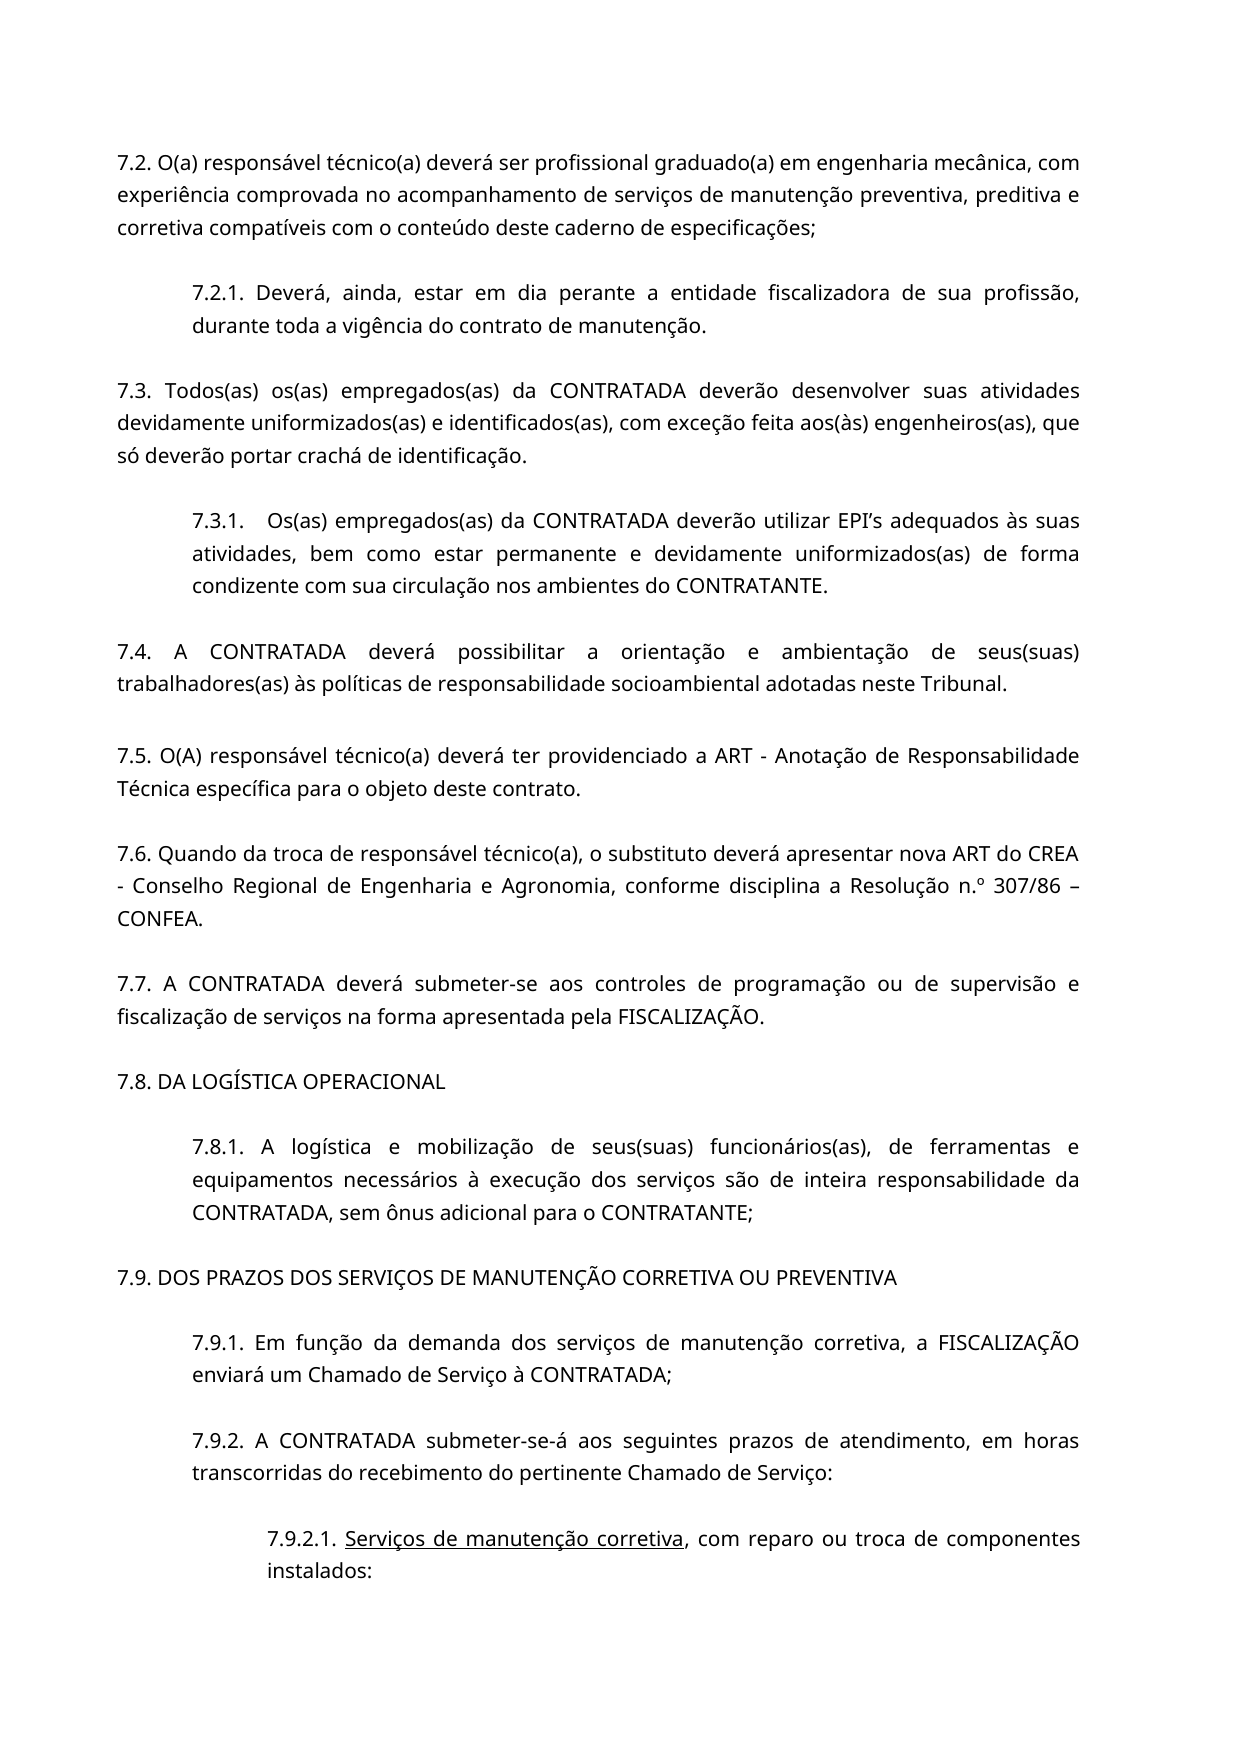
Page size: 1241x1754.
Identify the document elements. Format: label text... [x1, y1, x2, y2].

text 7.6. Quando da troca de responsável técnico(a), o substituto deverá apresentar nova ART do CREA - Conselho Regional de Engenharia e Agronomia, conforme disciplina a Resolução n.º 307/86 – CONFEA. [117, 839, 1081, 933]
text 7.8.1. A logística e mobilização de seus(suas) funcionários(as), de ferramentas e equipamentos necessários à execução dos serviços são de inteira responsabilidade da CONTRATADA, sem ônus adicional para o CONTRATANTE; [192, 1132, 1081, 1226]
text 7.9.2.1. Serviços de manutenção corretiva, com reparo ou troca de componentes instalados: [267, 1524, 1081, 1585]
text 7.4. A CONTRATADA deverá possibilitar a orientação e ambientação de seus(suas) trabalhadores(as) às políticas de responsabilidade socioambiental adotadas neste Tribunal. [117, 637, 1081, 698]
text 7.9.2. A CONTRATADA submeter-se-á aos seguintes prazos de atendimento, em horas transcorridas do recebimento do pertinente Chamado de Serviço: [192, 1426, 1081, 1487]
text 7.9.1. Em função da demanda dos serviços de manutenção corretiva, a FISCALIZAÇÃO enviará um Chamado de Serviço à CONTRATADA; [192, 1328, 1081, 1389]
text 7.3.1. Os(as) empregados(as) da CONTRATADA deverão utilizar EPI’s adequados às suas atividades, bem como estar permanente e devidamente uniformizados(as) de forma condizente com sua circulação nos ambientes do CONTRATANTE. [192, 506, 1081, 600]
text 7.2. O(a) responsável técnico(a) deverá ser profissional graduado(a) em engenharia mecânica, com experiência comprovada no acompanhamento de serviços de manutenção preventiva, preditiva e corretiva compatíveis com o conteúdo deste caderno de especificações; [117, 148, 1081, 241]
text 7.8. DA LOGÍSTICA OPERACIONAL [117, 1067, 1081, 1096]
text 7.5. O(A) responsável técnico(a) deverá ter providenciado a ART - Anotação de Responsabilidade Técnica específica para o objeto deste contrato. [117, 741, 1081, 802]
text 7.3. Todos(as) os(as) empregados(as) da CONTRATADA deverão desenvolver suas atividades devidamente uniformizados(as) e identificados(as), com exceção feita aos(às) engenheiros(as), que só deverão portar crachá de identificação. [117, 376, 1081, 469]
text 7.9. DOS PRAZOS DOS SERVIÇOS DE MANUTENÇÃO CORRETIVA OU PREVENTIVA [117, 1263, 1082, 1291]
text 7.2.1. Deverá, ainda, estar em dia perante a entidade fiscalizadora de sua profissão, durante toda a vigência do contrato de manutenção. [192, 278, 1081, 339]
text 7.7. A CONTRATADA deverá submeter-se aos controles de programação ou de supervisão e fiscalização de serviços na forma apresentada pela FISCALIZAÇÃO. [117, 969, 1081, 1030]
